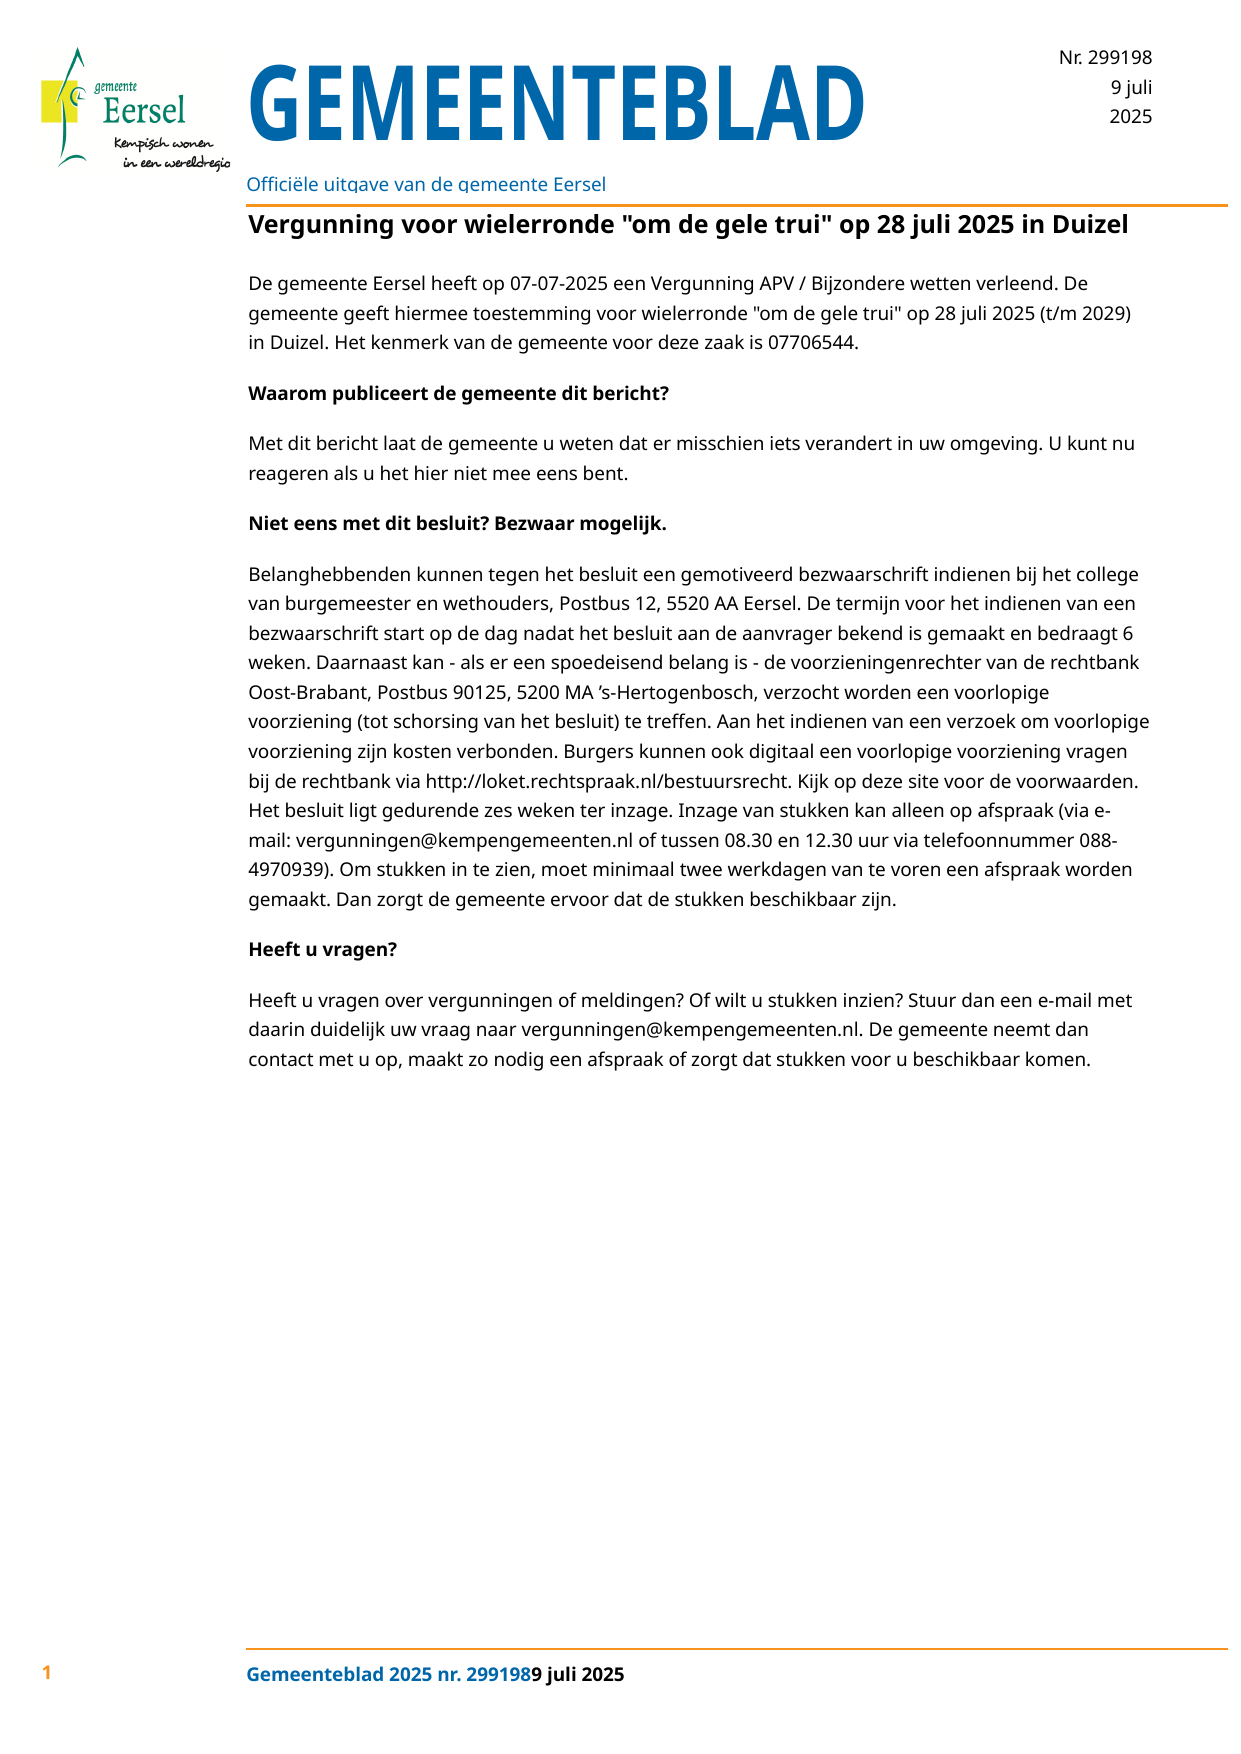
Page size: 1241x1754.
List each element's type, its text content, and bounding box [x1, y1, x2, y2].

text Niet eens met dit besluit? Bezwaar mogelijk. [248, 510, 1152, 536]
text Waarom publiceert de gemeente dit bericht? [248, 380, 1152, 406]
text Vergunning voor wielerronde "om de gele trui" op 28 juli 2025 in Duizel [248, 207, 1152, 241]
text De gemeente Eersel heeft op 07-07-2025 een Vergunning APV / Bijzondere wetten verleend. De gemeente geeft hiermee toestemming voor wielerronde "om de gele trui" op 28 juli 2025 (t/m 2029) in Duizel. Het kenmerk van de gemeente voor deze zaak is 07706544. [248, 270, 1152, 355]
text Heeft u vragen? [248, 937, 1152, 962]
picture [41, 47, 231, 172]
text Heeft u vragen over vergunningen of meldingen? Of wilt u stukken inzien? Stuur dan een e-mail met daarin duidelijk uw vraag naar vergunningen@kempengemeenten.nl. De gemeente neemt dan contact met u op, maakt zo nodig een afspraak of zorgt dat stukken voor u beschikbaar komen. [248, 987, 1152, 1072]
text Belanghebbenden kunnen tegen het besluit een gemotiveerd bezwaarschrift indienen bij het college van burgemeester en wethouders, Postbus 12, 5520 AA Eersel. De termijn voor het indienen van een bezwaarschrift start op de dag nadat het besluit aan de aanvrager bekend is gemaakt en bedraagt 6 weken. Daarnaast kan - als er een spoedeisend belang is - de voorzieningenrechter van de rechtbank Oost-Brabant, Postbus 90125, 5200 MA ’s-Hertogenbosch, verzocht worden een voorlopige voorziening (tot schorsing van het besluit) te treffen. Aan het indienen van een verzoek om voorlopige voorziening zijn kosten verbonden. Burgers kunnen ook digitaal een voorlopige voorziening vragen bij de rechtbank via http://loket.rechtspraak.nl/bestuursrecht. Kijk op deze site voor de voorwaarden. Het besluit ligt gedurende zes weken ter inzage. Inzage van stukken kan alleen op afspraak (via e-mail: vergunningen@kempengemeenten.nl of tussen 08.30 en 12.30 uur via telefoonnummer 088-4970939). Om stukken in te zien, moet minimaal twee werkdagen van te voren een afspraak worden gemaakt. Dan zorgt de gemeente ervoor dat de stukken beschikbaar zijn. [248, 561, 1152, 912]
text Met dit bericht laat de gemeente u weten dat er misschien iets verandert in uw omgeving. U kunt nu reageren als u het hier niet mee eens bent. [248, 430, 1152, 486]
